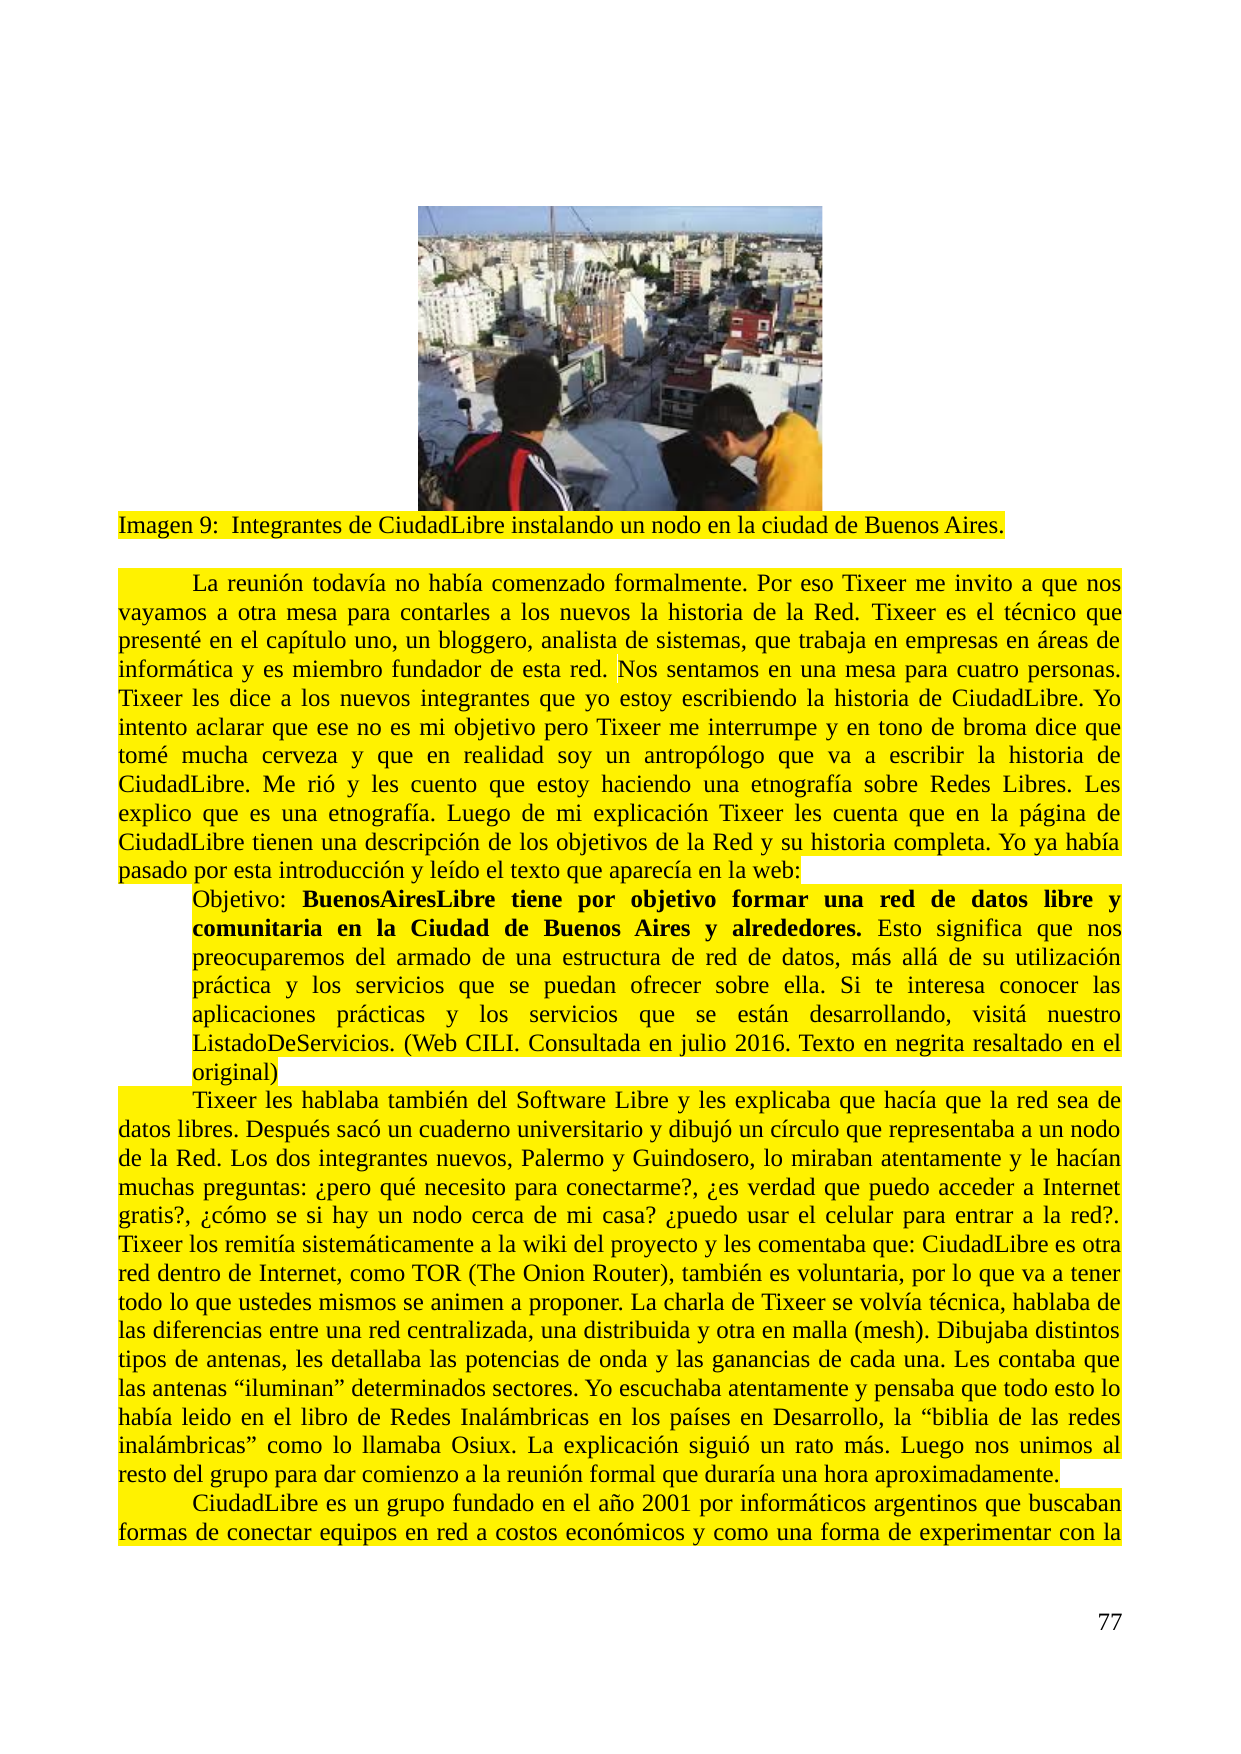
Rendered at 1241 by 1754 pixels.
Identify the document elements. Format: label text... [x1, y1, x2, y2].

text Objetivo: BuenosAiresLibre tiene por objetivo formar una red de datos libre y comunitaria en la Ciudad de Buenos Aires y alrededores. Esto significa que nos preocuparemos del armado de una estructura de red de datos, más allá de su utilización práctica y los servicios que se puedan ofrecer sobre ella. Si te interesa conocer las aplicaciones prácticas y los servicios que se están desarrollando, visitá nuestro ListadoDeServicios. (Web CILI. Consultada en julio 2016. Texto en negrita resaltado en el original) [192, 884, 1122, 1086]
text La reunión todavía no había comenzado formalmente. Por eso Tixeer me invito a que nos vayamos a otra mesa para contarles a los nuevos la historia de la Red. Tixeer es el técnico que presenté en el capítulo uno, un bloggero, analista de sistemas, que trabaja en empresas en áreas de informática y es miembro fundador de esta red. Nos sentamos en una mesa para cuatro personas. Tixeer les dice a los nuevos integrantes que yo estoy escribiendo la historia de CiudadLibre. Yo intento aclarar que ese no es mi objetivo pero Tixeer me interrumpe y en tono de broma dice que tomé mucha cerveza y que en realidad soy un antropólogo que va a escribir la historia de CiudadLibre. Me rió y les cuento que estoy haciendo una etnografía sobre Redes Libres. Les explico que es una etnografía. Luego de mi explicación Tixeer les cuenta que en la página de CiudadLibre tienen una descripción de los objetivos de la Red y su historia completa. Yo ya había pasado por esta introducción y leído el texto que aparecía en la web: [118, 568, 1122, 884]
text CiudadLibre es un grupo fundado en el año 2001 por informáticos argentinos que buscaban formas de conectar equipos en red a costos económicos y como una forma de experimentar con la [118, 1488, 1122, 1546]
text Tixeer les hablaba también del Software Libre y les explicaba que hacía que la red sea de datos libres. Después sacó un cuaderno universitario y dibujó un círculo que representaba a un nodo de la Red. Los dos integrantes nuevos, Palermo y Guindosero, lo miraban atentamente y le hacían muchas preguntas: ¿pero qué necesito para conectarme?, ¿es verdad que puedo acceder a Internet gratis?, ¿cómo se si hay un nodo cerca de mi casa? ¿puedo usar el celular para entrar a la red?. Tixeer los remitía sistemáticamente a la wiki del proyecto y les comentaba que: CiudadLibre es otra red dentro de Internet, como TOR (The Onion Router), también es voluntaria, por lo que va a tener todo lo que ustedes mismos se animen a proponer. La charla de Tixeer se volvía técnica, hablaba de las diferencias entre una red centralizada, una distribuida y otra en malla (mesh). Dibujaba distintos tipos de antenas, les detallaba las potencias de onda y las ganancias de cada una. Les contaba que las antenas “iluminan” determinados sectores. Yo escuchaba atentamente y pensaba que todo esto lo había leido en el libro de Redes Inalámbricas en los países en Desarrollo, la “biblia de las redes inalámbricas” como lo llamaba Osiux. La explicación siguió un rato más. Luego nos unimos al resto del grupo para dar comienzo a la reunión formal que duraría una hora aproximadamente. [118, 1086, 1122, 1488]
picture [418, 206, 823, 511]
text Imagen 9: Integrantes de CiudadLibre instalando un nodo en la ciudad de Buenos Aires. [118, 511, 1122, 539]
